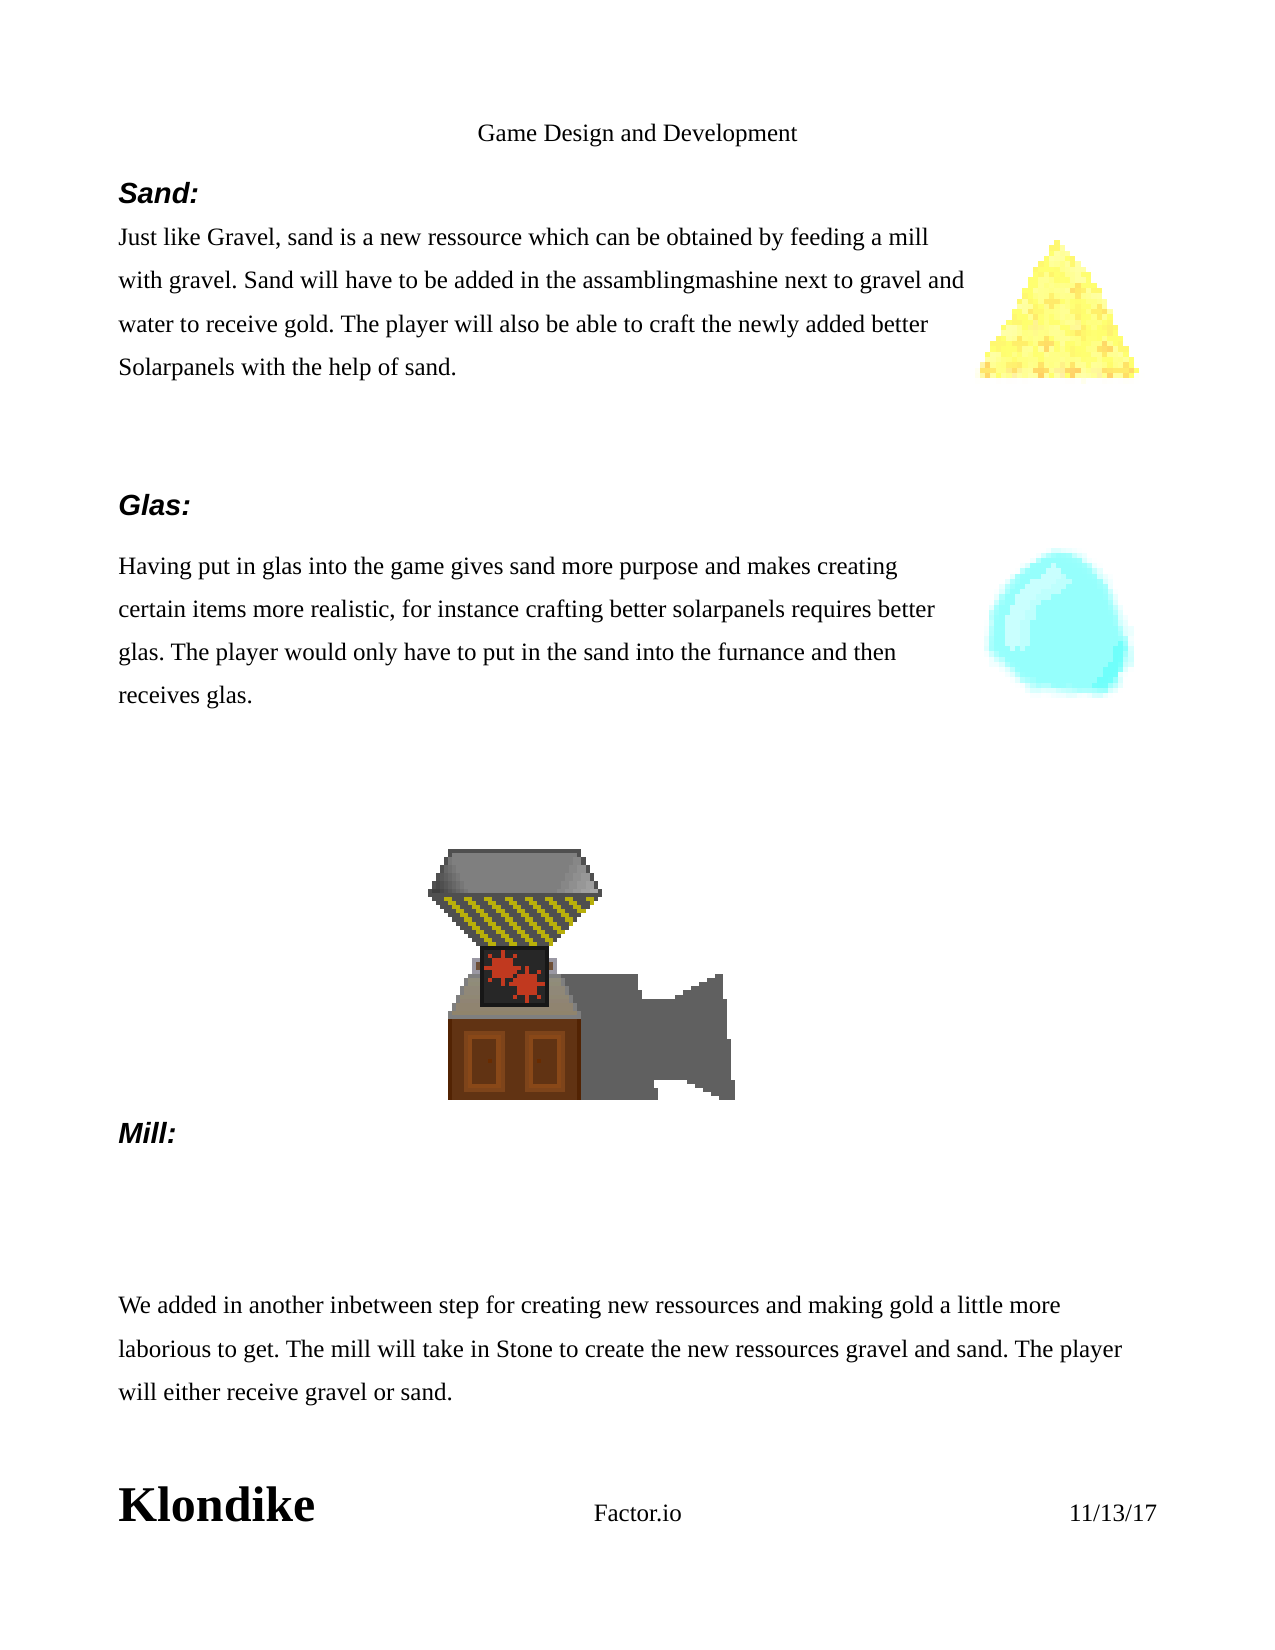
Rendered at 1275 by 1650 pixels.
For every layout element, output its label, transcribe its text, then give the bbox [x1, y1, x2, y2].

subtitle Mill: [118, 816, 1157, 1150]
subtitle Glas: [118, 488, 1157, 522]
picture [969, 543, 1134, 709]
text We added in another inbetween step for creating new ressources and making gold a little more laborious to get. The mill will take in Stone to create the new ressources gravel and sand. The player will either receive gravel or sand. [118, 1291, 1157, 1406]
text Just like Gravel, sand is a new ressource which can be obtained by feeding a mill with gravel. Sand will have to be added in the assamblingmashine next to gravel and water to receive gold. The player will also be able to craft the newly added better Solarpanels with the help of sand. [118, 222, 975, 381]
text Having put in glas into the game gives sand more purpose and makes creating certain items more realistic, for instance crafting better solarpanels requires better glas. The player would only have to put in the sand into the furnance and then receives glas. [118, 551, 969, 709]
subtitle Sand: [118, 176, 1157, 210]
picture [412, 849, 747, 1100]
picture [975, 214, 1145, 384]
